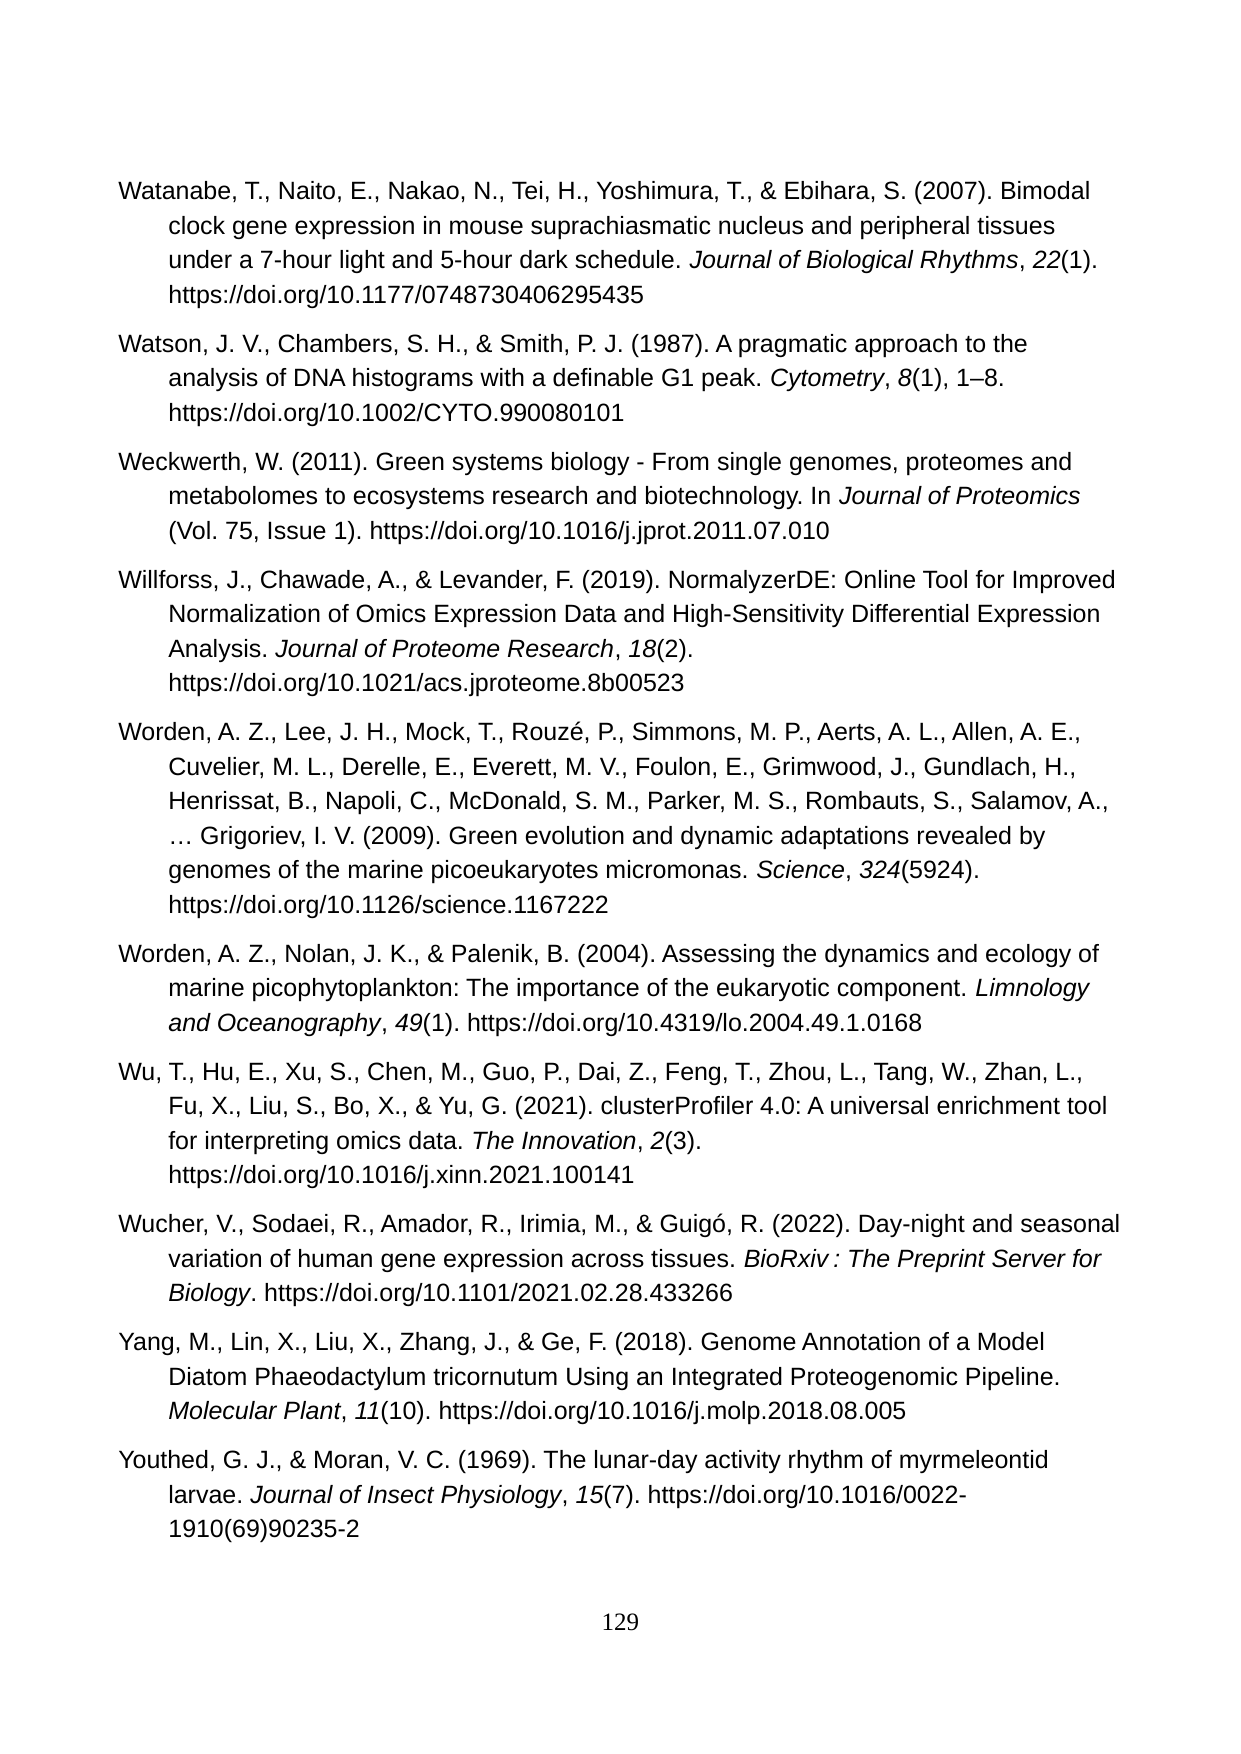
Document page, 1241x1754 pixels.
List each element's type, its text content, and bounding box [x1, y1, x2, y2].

text Wu, T., Hu, E., Xu, S., Chen, M., Guo, P., Dai, Z., Feng, T., Zhou, L., Tang, W., Zhan, L., Fu, X., Liu, S., Bo, X., & Yu, G. (2021). clusterProfiler 4.0: A universal enrichment tool for interpreting omics data. The Innovation, 2(3). https://doi.org/10.1016/j.xinn.2021.100141 [118, 1057, 1122, 1189]
text Wucher, V., Sodaei, R., Amador, R., Irimia, M., & Guigó, R. (2022). Day-night and seasonal variation of human gene expression across tissues. BioRxiv : The Preprint Server for Biology. https://doi.org/10.1101/2021.02.28.433266 [118, 1209, 1122, 1307]
text Yang, M., Lin, X., Liu, X., Zhang, J., & Ge, F. (2018). Genome Annotation of a Model Diatom Phaeodactylum tricornutum Using an Integrated Proteogenomic Pipeline. Molecular Plant, 11(10). https://doi.org/10.1016/j.molp.2018.08.005 [118, 1327, 1122, 1425]
text Watson, J. V., Chambers, S. H., & Smith, P. J. (1987). A pragmatic approach to the analysis of DNA histograms with a definable G1 peak. Cytometry, 8(1), 1–8. https://doi.org/10.1002/CYTO.990080101 [118, 329, 1122, 427]
text Worden, A. Z., Nolan, J. K., & Palenik, B. (2004). Assessing the dynamics and ecology of marine picophytoplankton: The importance of the eukaryotic component. Limnology and Oceanography, 49(1). https://doi.org/10.4319/lo.2004.49.1.0168 [118, 939, 1122, 1037]
text Weckwerth, W. (2011). Green systems biology - From single genomes, proteomes and metabolomes to ecosystems research and biotechnology. In Journal of Proteomics (Vol. 75, Issue 1). https://doi.org/10.1016/j.jprot.2011.07.010 [118, 447, 1122, 544]
text Youthed, G. J., & Moran, V. C. (1969). The lunar-day activity rhythm of myrmeleontid larvae. Journal of Insect Physiology, 15(7). https://doi.org/10.1016/0022-1910(69)90235-2 [118, 1445, 1122, 1543]
text Watanabe, T., Naito, E., Nakao, N., Tei, H., Yoshimura, T., & Ebihara, S. (2007). Bimodal clock gene expression in mouse suprachiasmatic nucleus and peripheral tissues under a 7-hour light and 5-hour dark schedule. Journal of Biological Rhythms, 22(1). https://doi.org/10.1177/0748730406295435 [118, 176, 1122, 308]
text Willforss, J., Chawade, A., & Levander, F. (2019). NormalyzerDE: Online Tool for Improved Normalization of Omics Expression Data and High-Sensitivity Differential Expression Analysis. Journal of Proteome Research, 18(2). https://doi.org/10.1021/acs.jproteome.8b00523 [118, 565, 1122, 697]
text Worden, A. Z., Lee, J. H., Mock, T., Rouzé, P., Simmons, M. P., Aerts, A. L., Allen, A. E., Cuvelier, M. L., Derelle, E., Everett, M. V., Foulon, E., Grimwood, J., Gundlach, H., Henrissat, B., Napoli, C., McDonald, S. M., Parker, M. S., Rombauts, S., Salamov, A., … Grigoriev, I. V. (2009). Green evolution and dynamic adaptations revealed by genomes of the marine picoeukaryotes micromonas. Science, 324(5924). https://doi.org/10.1126/science.1167222 [118, 717, 1122, 918]
